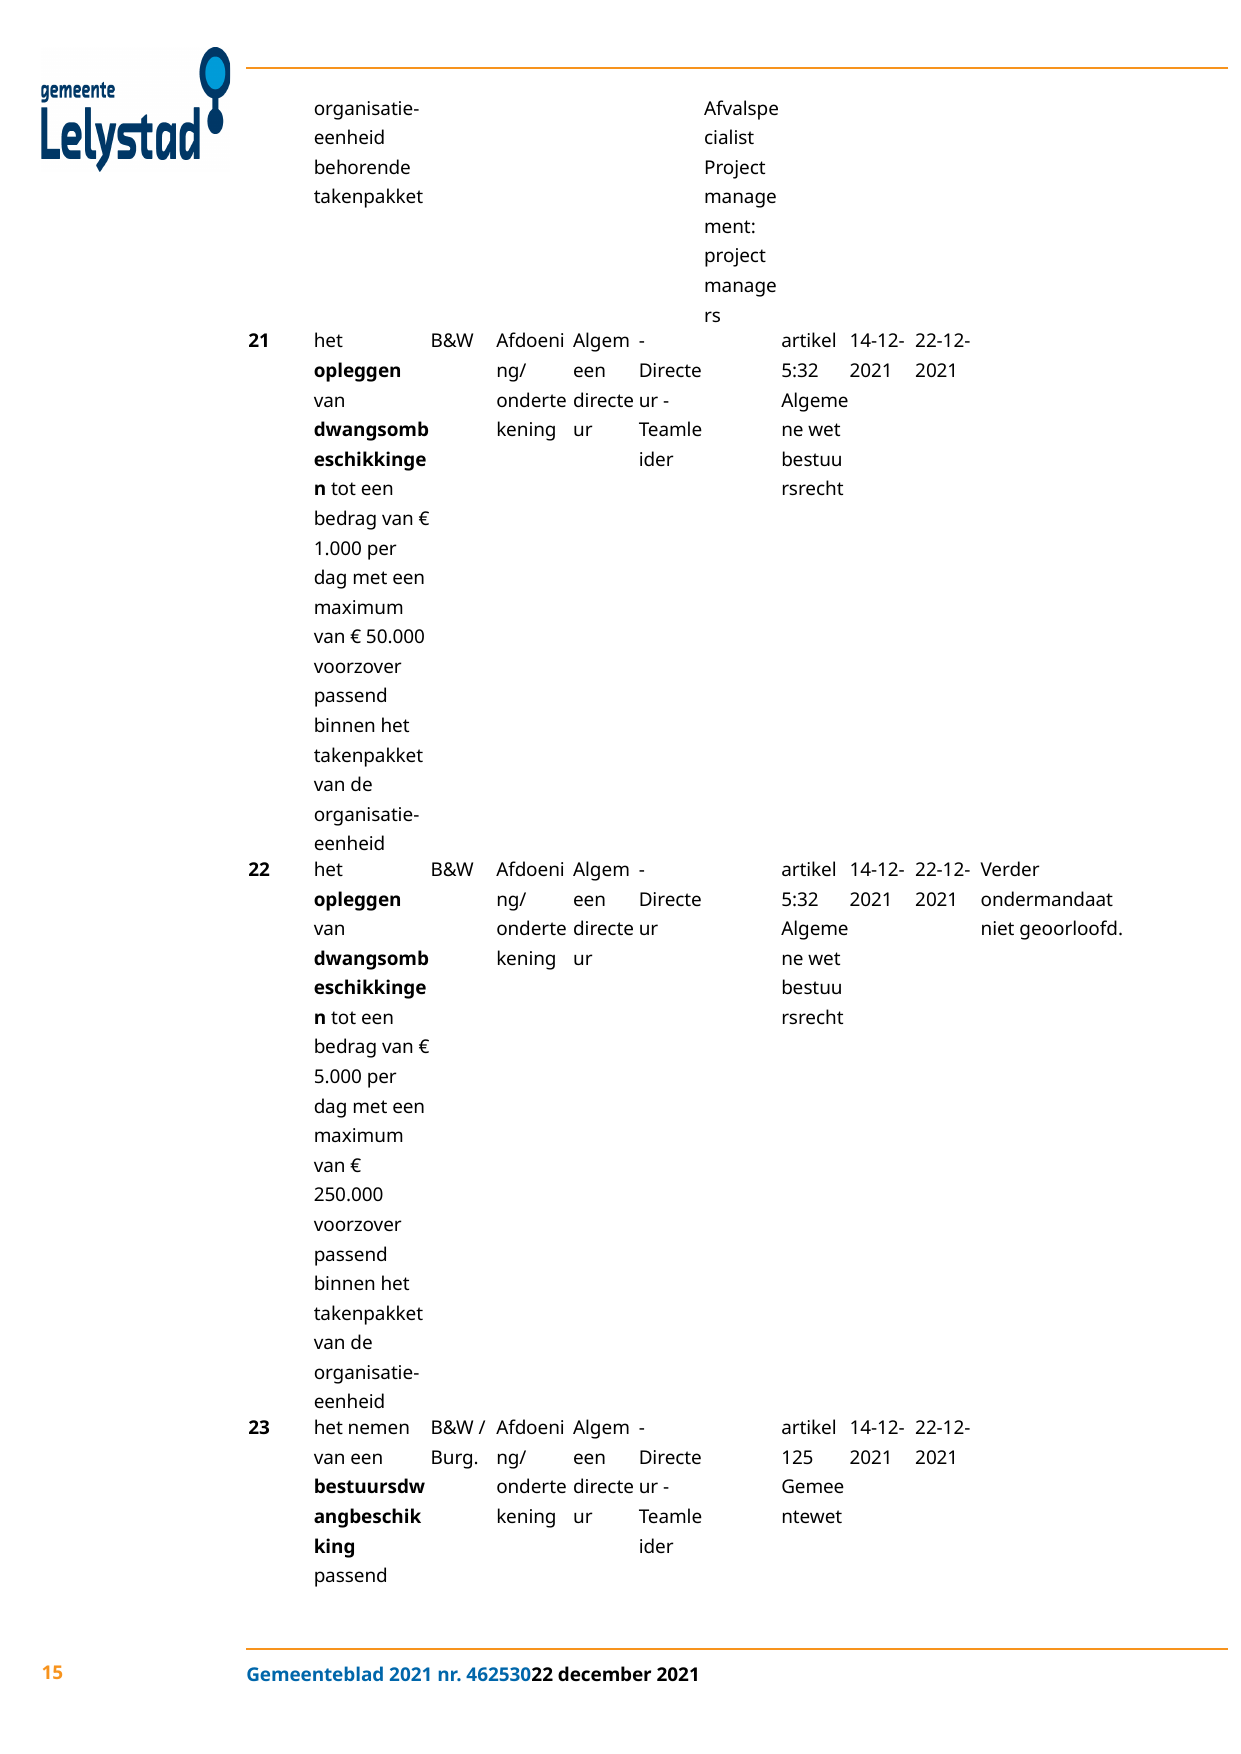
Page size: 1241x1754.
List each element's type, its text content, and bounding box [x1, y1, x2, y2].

table_cell 14-12-2021 [849, 856, 915, 1414]
table_cell [704, 1415, 781, 1588]
table_cell Afdoening/ondertekening [496, 328, 573, 856]
table_cell [980, 328, 1152, 856]
table_cell artikel 5:32 Algemene wet bestuursrecht [781, 856, 849, 1414]
table_cell [430, 95, 496, 328]
table_cell [980, 95, 1152, 328]
table_cell Afdoening/ondertekening [496, 856, 573, 1414]
table_cell [980, 1415, 1152, 1588]
table_cell - Directeur - Teamleider [639, 328, 704, 856]
table_cell 22-12-2021 [915, 1415, 980, 1588]
table_cell Algemeen directeur [573, 328, 638, 856]
table_cell [639, 95, 704, 328]
table_cell 14-12-2021 [849, 1415, 915, 1588]
table_cell 23 [248, 1415, 313, 1588]
table_cell 21 [248, 328, 313, 856]
table_cell B&W / Burg. [430, 1415, 496, 1588]
table_cell [496, 95, 573, 328]
table_cell [849, 95, 915, 328]
table_cell [248, 95, 313, 328]
table_cell organisatie-eenheid behorende takenpakket [314, 95, 430, 328]
table_cell 14-12-2021 [849, 328, 915, 856]
table_cell [915, 95, 980, 328]
table_cell [704, 856, 781, 1414]
table_cell artikel 5:32 Algemene wet bestuursrecht [781, 328, 849, 856]
table_cell 22-12-2021 [915, 856, 980, 1414]
table_cell het opleggen van dwangsombeschikkingen tot een bedrag van € 5.000 per dag met een maximum van € 250.000 voorzover passend binnen het takenpakket van de organisatie-eenheid [314, 856, 430, 1414]
table_cell 22 [248, 856, 313, 1414]
table_cell het opleggen van dwangsombeschikkingen tot een bedrag van € 1.000 per dag met een maximum van € 50.000 voorzover passend binnen het takenpakket van de organisatie-eenheid [314, 328, 430, 856]
table_cell Afvalspecialist Projectmanagement: projectmanagers [704, 95, 781, 328]
table_cell - Directeur [639, 856, 704, 1414]
table_cell Verder ondermandaat niet geoorloofd. [980, 856, 1152, 1414]
table_cell Algemeen directeur [573, 856, 638, 1414]
table_cell - Directeur - Teamleider [639, 1415, 704, 1588]
table_cell [781, 95, 849, 328]
table_cell artikel 125 Gemeentewet [781, 1415, 849, 1588]
table_cell B&W [430, 328, 496, 856]
table_cell [573, 95, 638, 328]
table_cell B&W [430, 856, 496, 1414]
picture [41, 47, 231, 172]
table_cell [704, 328, 781, 856]
table_cell Algemeen directeur [573, 1415, 638, 1588]
table_cell 22-12-2021 [915, 328, 980, 856]
table_cell het nemen van een bestuursdwangbeschikking passend [314, 1415, 430, 1588]
table_cell Afdoening/ondertekening [496, 1415, 573, 1588]
